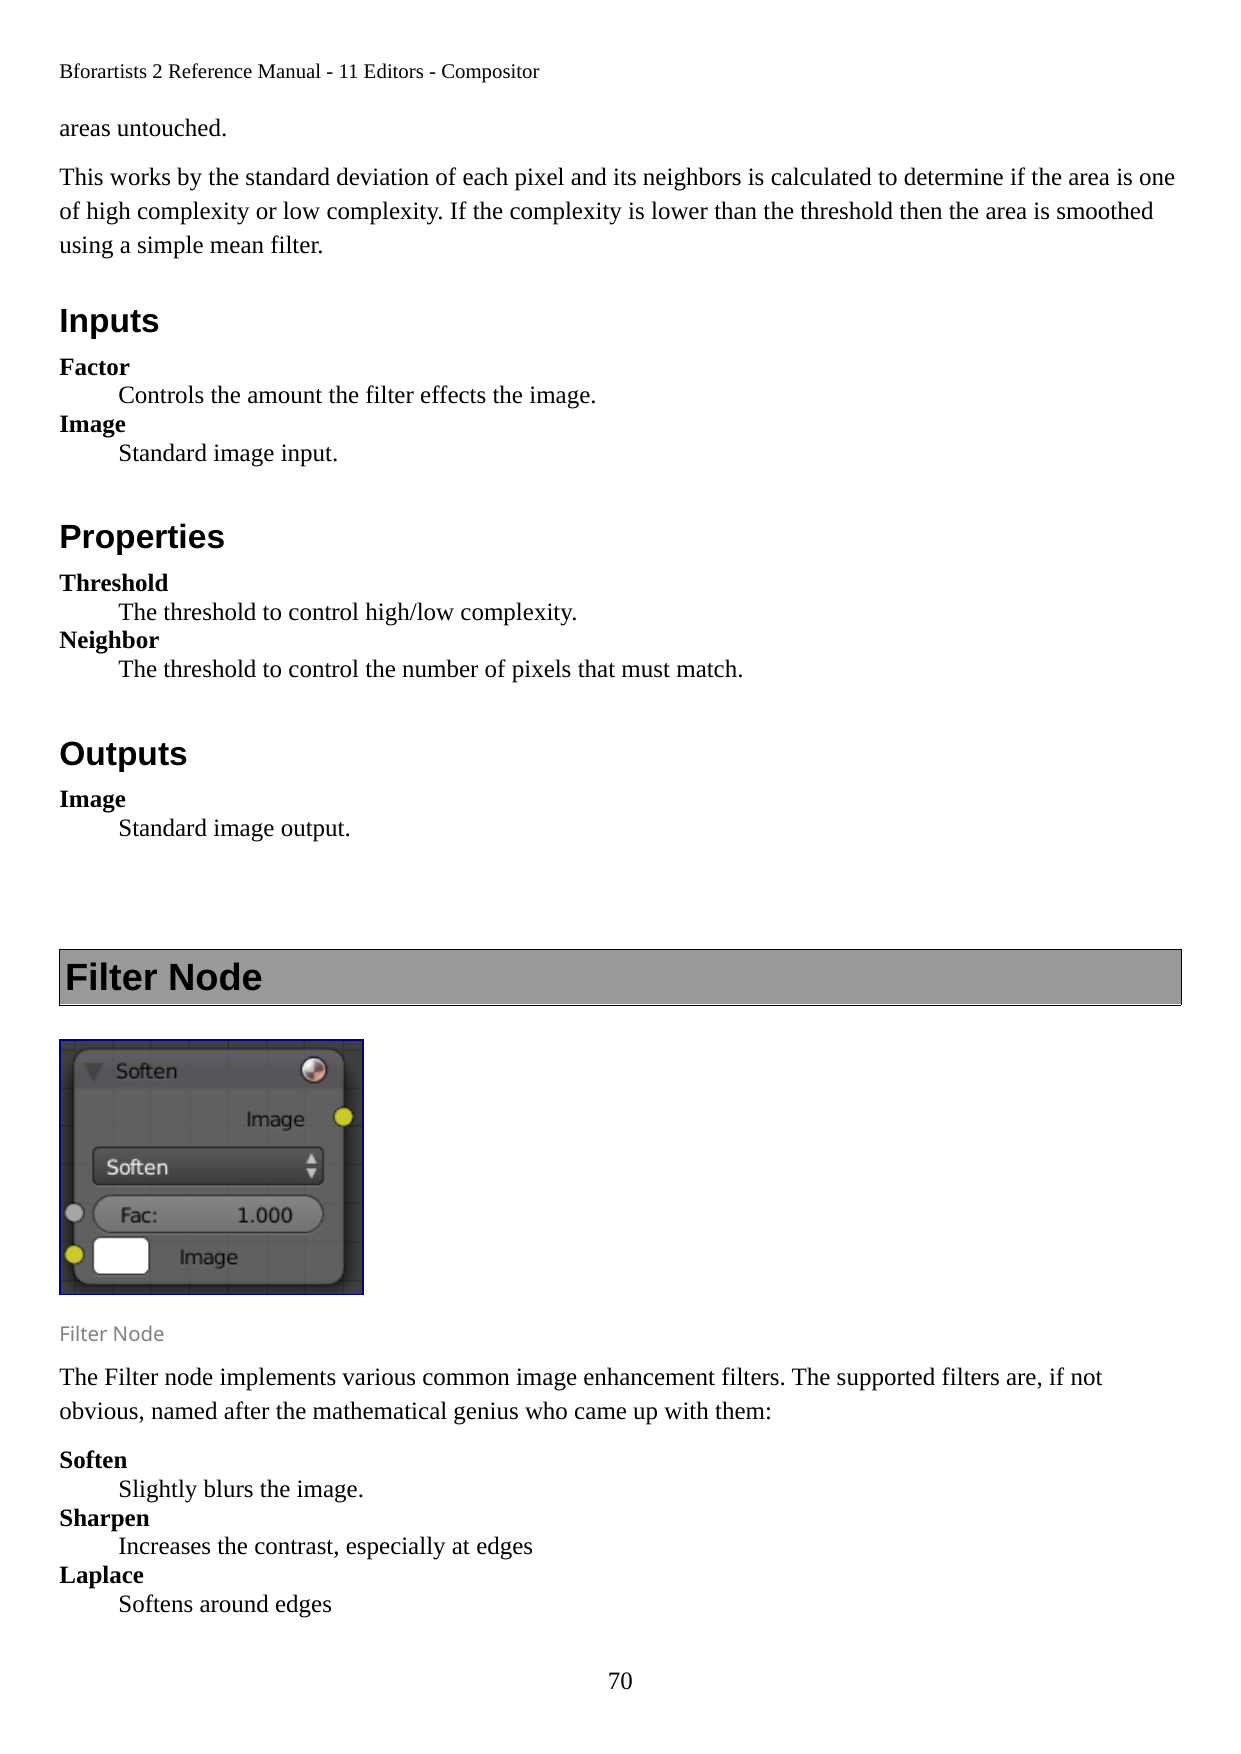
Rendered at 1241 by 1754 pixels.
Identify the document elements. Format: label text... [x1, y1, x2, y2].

text The Filter node implements various common image enhancement filters. The supported filters are, if not obvious, named after the mathematical genius who came up with them: [59, 1362, 1181, 1425]
subtitle Soften [59, 1445, 1181, 1474]
subtitle Laplace [59, 1560, 1181, 1589]
text This works by the standard deviation of each pixel and its neighbors is calculated to determine if the area is one of high complexity or low complexity. If the complexity is lower than the threshold then the area is smoothed using a simple mean filter. [59, 162, 1181, 259]
subtitle Sharpen [59, 1503, 1181, 1531]
subtitle Properties [59, 517, 1181, 556]
list Standard image output. [118, 813, 1181, 871]
subtitle Outputs [59, 733, 1181, 772]
subtitle Inputs [59, 301, 1181, 339]
subtitle Image [59, 784, 1181, 813]
list Slightly blurs the image. [118, 1474, 1181, 1503]
subtitle Image [59, 409, 1181, 438]
subtitle Factor [59, 352, 1181, 380]
list Standard image input. [118, 438, 1181, 467]
list The threshold to control the number of pixels that must match. [118, 654, 1181, 683]
text Filter Node [59, 1316, 1181, 1347]
list Softens around edges [118, 1589, 1181, 1618]
subtitle Neighbor [59, 626, 1181, 654]
subtitle Threshold [59, 568, 1181, 597]
list Increases the contrast, especially at edges [118, 1531, 1181, 1560]
list Controls the amount the filter effects the image. [118, 380, 1181, 409]
picture [61, 1041, 362, 1294]
text areas untouched. [59, 113, 1181, 141]
table_header Filter Node [60, 950, 1181, 1004]
list The threshold to control high/low complexity. [118, 597, 1181, 626]
